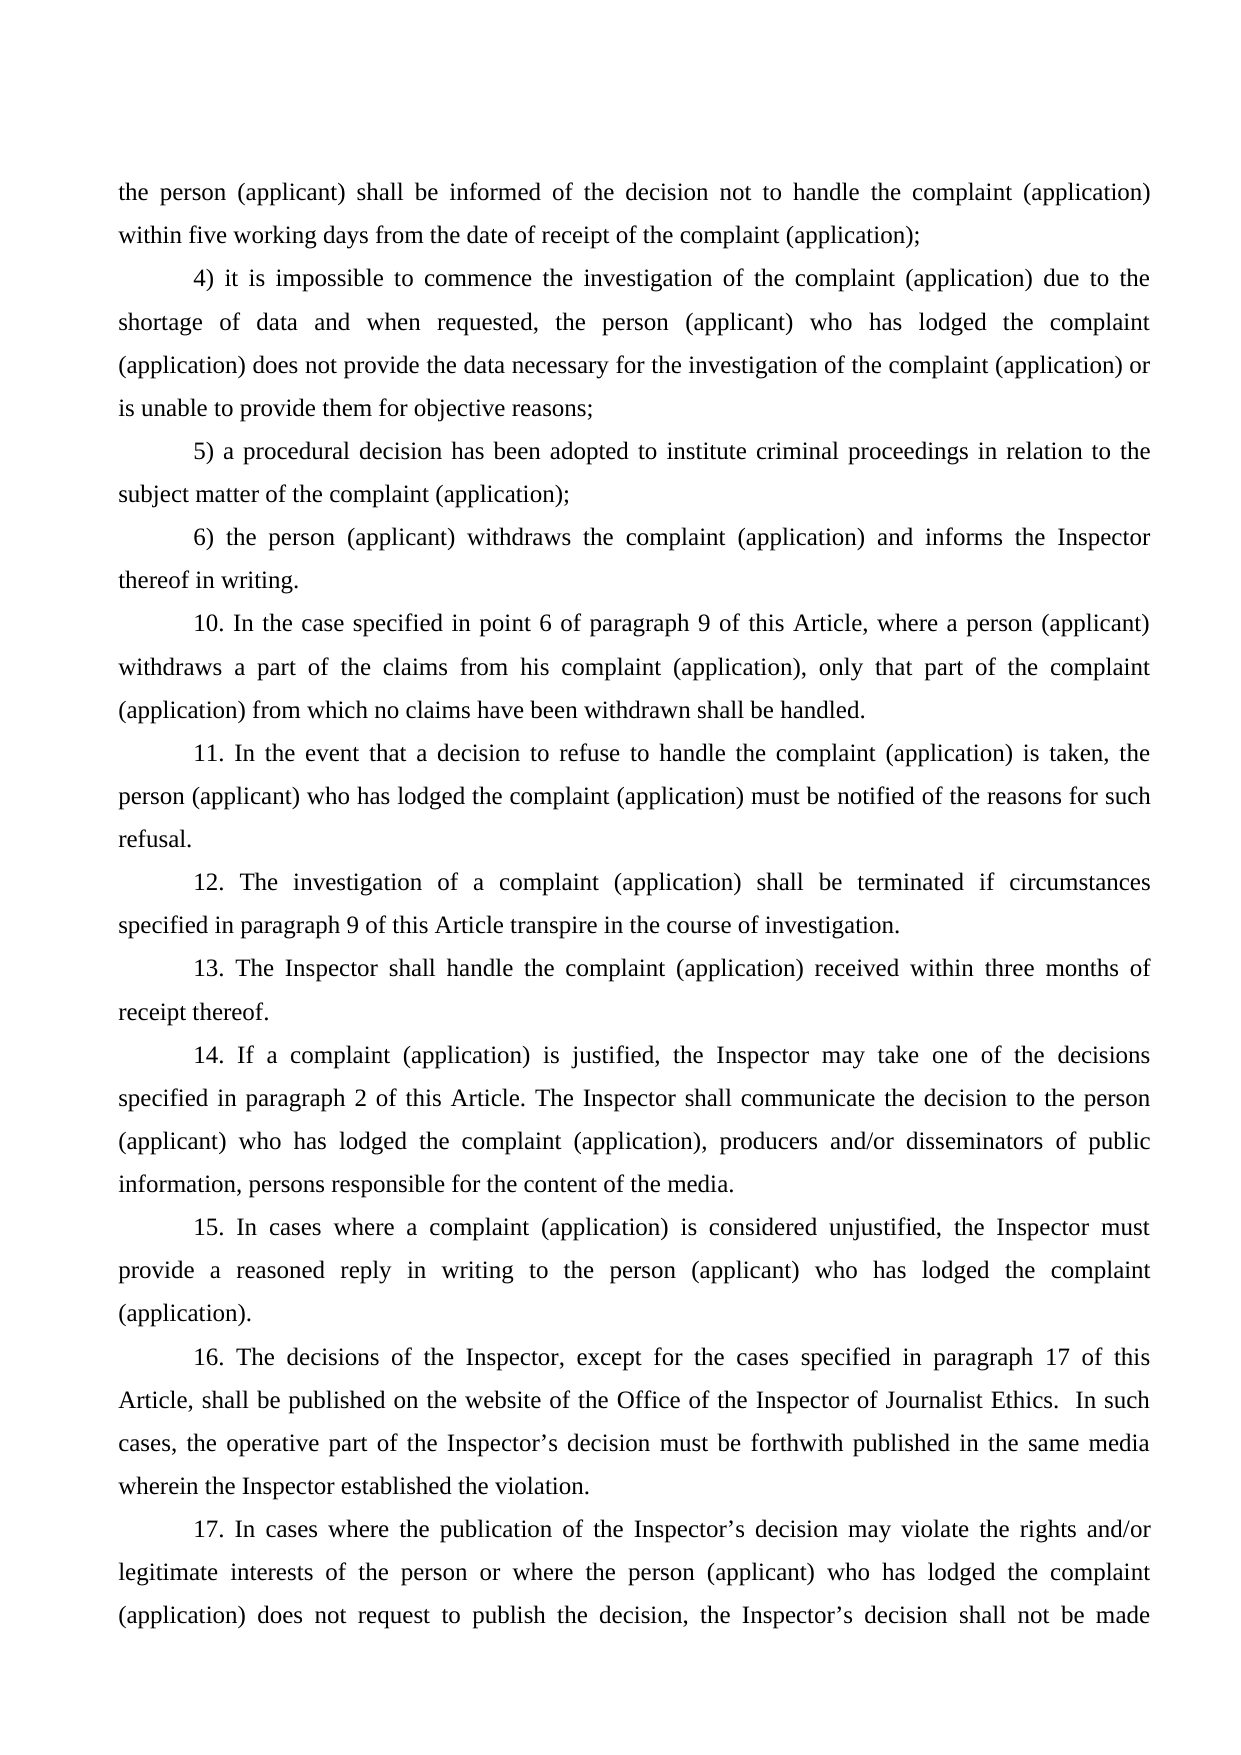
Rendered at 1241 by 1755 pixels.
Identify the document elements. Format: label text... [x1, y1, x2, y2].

text 4) it is impossible to commence the investigation of the complaint (application) due to the shortage of data and when requested, the person (applicant) who has lodged the complaint (application) does not provide the data necessary for the investigation of the complaint (application) or is unable to provide them for objective reasons; [118, 263, 1152, 422]
text 17. In cases where the publication of the Inspector’s decision may violate the rights and/or legitimate interests of the person or where the person (applicant) who has lodged the complaint (application) does not request to publish the decision, the Inspector’s decision shall not be made [118, 1514, 1152, 1629]
text 5) a procedural decision has been adopted to institute criminal proceedings in relation to the subject matter of the complaint (application); [118, 436, 1152, 508]
text 15. In cases where a complaint (application) is considered unjustified, the Inspector must provide a reasoned reply in writing to the person (applicant) who has lodged the complaint (application). [118, 1212, 1152, 1327]
text 13. The Inspector shall handle the complaint (application) received within three months of receipt thereof. [118, 953, 1152, 1025]
text 6) the person (applicant) withdraws the complaint (application) and informs the Inspector thereof in writing. [118, 522, 1152, 594]
text 10. In the case specified in point 6 of paragraph 9 of this Article, where a person (applicant) withdraws a part of the claims from his complaint (application), only that part of the complaint (application) from which no claims have been withdrawn shall be handled. [118, 608, 1152, 723]
text 12. The investigation of a complaint (application) shall be terminated if circumstances specified in paragraph 9 of this Article transpire in the course of investigation. [118, 867, 1152, 939]
text 16. The decisions of the Inspector, except for the cases specified in paragraph 17 of this Article, shall be published on the website of the Office of the Inspector of Journalist Ethics. In such cases, the operative part of the Inspector’s decision must be forthwith published in the same media wherein the Inspector established the violation. [118, 1342, 1152, 1500]
text 14. If a complaint (application) is justified, the Inspector may take one of the decisions specified in paragraph 2 of this Article. The Inspector shall communicate the decision to the person (applicant) who has lodged the complaint (application), producers and/or disseminators of public information, persons responsible for the content of the media. [118, 1040, 1152, 1198]
text the person (applicant) shall be informed of the decision not to handle the complaint (application) within five working days from the date of receipt of the complaint (application); [118, 177, 1152, 249]
text 11. In the event that a decision to refuse to handle the complaint (application) is taken, the person (applicant) who has lodged the complaint (application) must be notified of the reasons for such refusal. [118, 738, 1152, 853]
